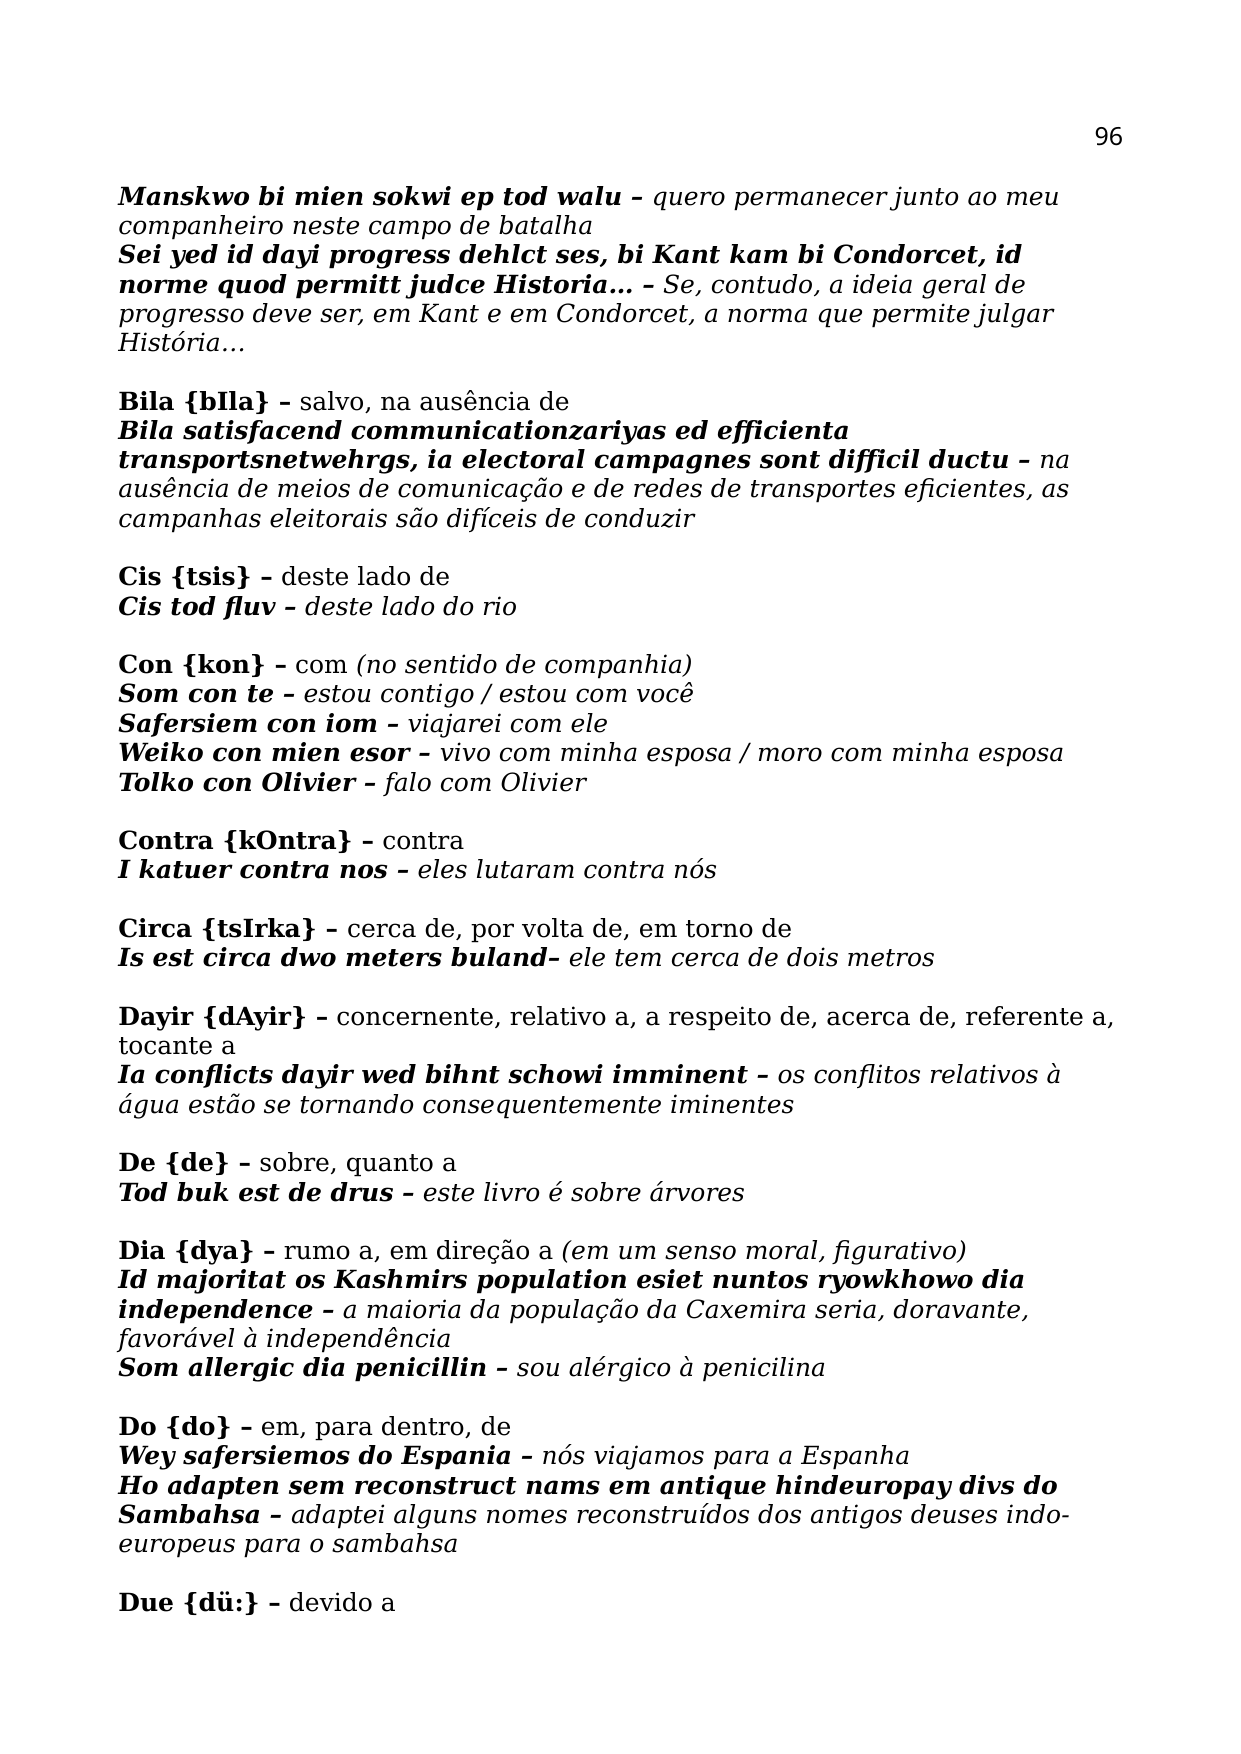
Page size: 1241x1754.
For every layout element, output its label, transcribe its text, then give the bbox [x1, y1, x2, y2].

text Contra {kOntra} – contra [118, 826, 1123, 855]
text De {de} – sobre, quanto a [118, 1148, 1123, 1177]
text Due {dü:} – devido a [118, 1588, 1123, 1617]
text Safersiem con iom – viajarei com ele [118, 709, 1123, 738]
text Circa {tsIrka} – cerca de, por volta de, em torno de [118, 914, 1123, 943]
text Do {do} – em, para dentro, de [118, 1412, 1123, 1441]
text Bila satisfacend communicationzariyas ed efficienta transportsnetwehrgs, ia electoral campagnes sont difficil ductu – na ausência de meios de comunicação e de redes de transportes eficientes, as campanhas eleitorais são difíceis de conduzir [118, 416, 1123, 533]
text I katuer contra nos – eles lutaram contra nós [118, 855, 1123, 885]
text Weiko con mien esor – vivo com minha esposa / moro com minha esposa [118, 738, 1123, 767]
text Ho adapten sem reconstruct nams em antique hindeuropay divs do Sambahsa – adaptei alguns nomes reconstruídos dos antigos deuses indo-europeus para o sambahsa [118, 1471, 1123, 1558]
text Sei yed id dayi progress dehlct ses, bi Kant kam bi Condorcet, id norme quod permitt judce Historia… – Se, contudo, a ideia geral de progresso deve ser, em Kant e em Condorcet, a norma que permite julgar História… [118, 240, 1123, 357]
text Wey safersiemos do Espania – nós viajamos para a Espanha [118, 1441, 1123, 1471]
text Som allergic dia penicillin – sou alérgico à penicilina [118, 1353, 1123, 1383]
text Som con te – estou contigo / estou com você [118, 679, 1123, 709]
text Bila {bIla} – salvo, na ausência de [118, 386, 1123, 416]
text Cis tod fluv – deste lado do rio [118, 591, 1123, 621]
text Con {kon} – com (no sentido de companhia) [118, 650, 1123, 679]
text Tod buk est de drus – este livro é sobre árvores [118, 1177, 1123, 1207]
text Dayir {dAyir} – concernente, relativo a, a respeito de, acerca de, referente a, tocante a [118, 1002, 1123, 1060]
text Cis {tsis} – deste lado de [118, 562, 1123, 591]
text Dia {dya} – rumo a, em direção a (em um senso moral, figurativo) [118, 1236, 1123, 1265]
text Ia conflicts dayir wed bihnt schowi imminent – os conflitos relativos à água estão se tornando consequentemente iminentes [118, 1060, 1123, 1119]
text Is est circa dwo meters buland– ele tem cerca de dois metros [118, 943, 1123, 973]
text Id majoritat os Kashmirs population esiet nuntos ryowkhowo dia independence – a maioria da população da Caxemira seria, doravante, favorável à independência [118, 1265, 1123, 1353]
text Manskwo bi mien sokwi ep tod walu – quero permanecer junto ao meu companheiro neste campo de batalha [118, 182, 1123, 240]
text Tolko con Olivier – falo com Olivier [118, 767, 1123, 797]
